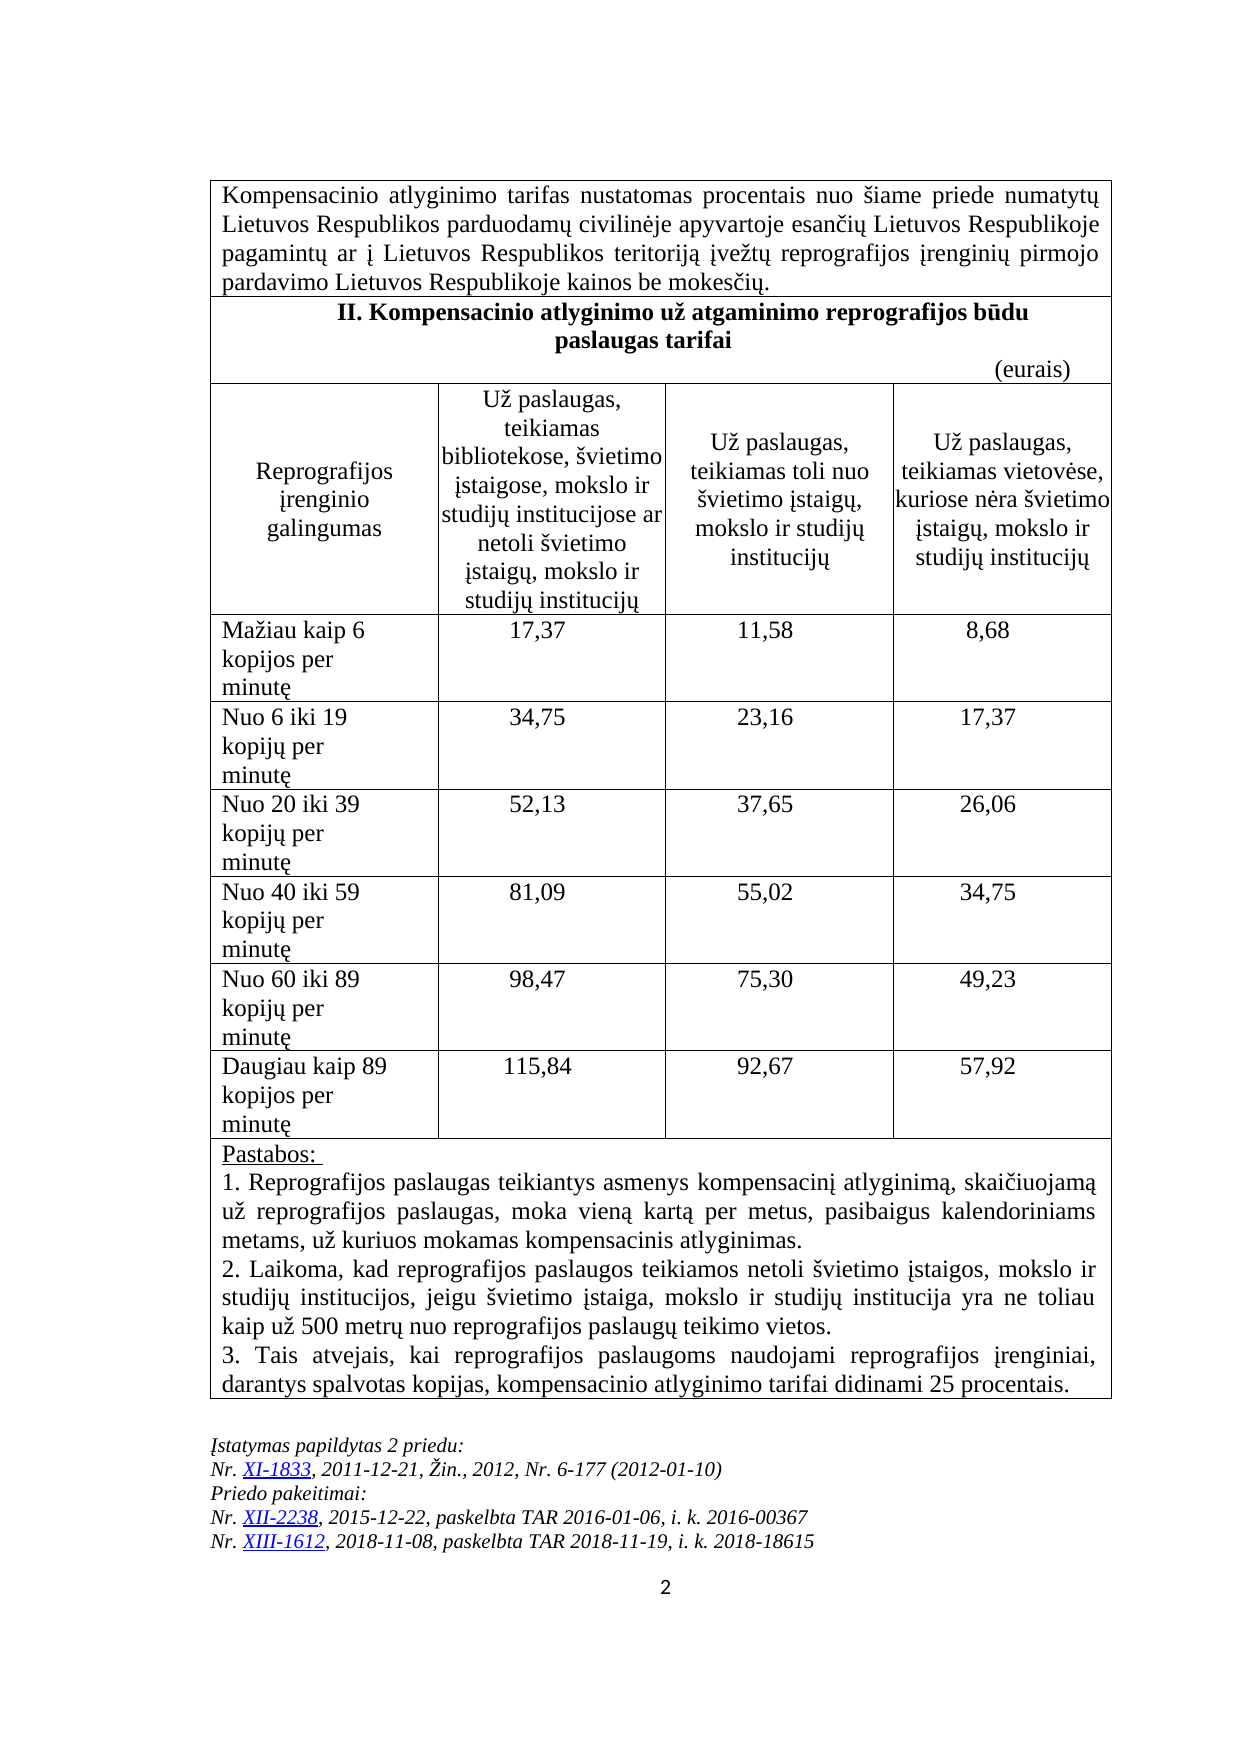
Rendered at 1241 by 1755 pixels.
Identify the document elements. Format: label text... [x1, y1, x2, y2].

text Nr. XIII-1612, 2018-11-08, paskelbta TAR 2018-11-19, i. k. 2018-18615 [210, 1529, 1120, 1553]
table_cell 92,67 [666, 1051, 893, 1138]
table_cell 75,30 [666, 964, 893, 1050]
table_cell Reprografijos įrenginio galingumas [211, 384, 438, 614]
table_cell 57,92 [894, 1051, 1111, 1138]
table_cell 23,16 [666, 702, 893, 788]
table_cell 17,37 [894, 702, 1111, 788]
table_cell 11,58 [666, 615, 893, 701]
table_cell Nuo 6 iki 19 kopijų per minutę [211, 702, 438, 788]
table_cell Už paslaugas, teikiamas vietovėse, kuriose nėra švietimo įstaigų, mokslo ir studijų institucijų [894, 384, 1111, 614]
table_cell 17,37 [439, 615, 665, 701]
table_cell 34,75 [894, 877, 1111, 963]
text Nr. XII-2238, 2015-12-22, paskelbta TAR 2016-01-06, i. k. 2016-00367 [210, 1505, 1120, 1529]
table_cell Nuo 60 iki 89 kopijų per minutę [211, 964, 438, 1050]
table_cell 26,06 [894, 790, 1111, 876]
text Nr. XI-1833, 2011-12-21, Žin., 2012, Nr. 6-177 (2012-01-10) [210, 1457, 1120, 1481]
table_cell 37,65 [666, 790, 893, 876]
table_cell 55,02 [666, 877, 893, 963]
table_cell Pastabos: 1. Reprografijos paslaugas teikiantys asmenys kompensacinį atlyginimą, skaičiuojamą už reprografijos paslaugas, moka vieną kartą per metus, pasibaigus kalendoriniams metams, už kuriuos mokamas kompensacinis atlyginimas. 2. Laikoma, kad reprografijos paslaugos teikiamos netoli švietimo įstaigos, mokslo ir studijų institucijos, jeigu švietimo įstaiga, mokslo ir studijų institucija yra ne toliau kaip už 500 metrų nuo reprografijos paslaugų teikimo vietos. 3. Tais atvejais, kai reprografijos paslaugoms naudojami reprografijos įrenginiai, darantys spalvotas kopijas, kompensacinio atlyginimo tarifai didinami 25 procentais. [211, 1139, 1111, 1397]
table_cell Už paslaugas, teikiamas toli nuo švietimo įstaigų, mokslo ir studijų institucijų [666, 384, 893, 614]
table_cell Nuo 20 iki 39 kopijų per minutę [211, 790, 438, 876]
table_cell Už paslaugas, teikiamas bibliotekose, švietimo įstaigose, mokslo ir studijų institucijose ar netoli švietimo įstaigų, mokslo ir studijų institucijų [439, 384, 665, 614]
table_cell 49,23 [894, 964, 1111, 1050]
table_cell Mažiau kaip 6 kopijos per minutę [211, 615, 438, 701]
table_cell II. Kompensacinio atlyginimo už atgaminimo reprografijos būdu paslaugas tarifai (eurais) [211, 297, 1111, 383]
table_cell Daugiau kaip 89 kopijos per minutę [211, 1051, 438, 1138]
table_cell 8,68 [894, 615, 1111, 701]
table_cell 98,47 [439, 964, 665, 1050]
table_cell 34,75 [439, 702, 665, 788]
table_cell 52,13 [439, 790, 665, 876]
table_cell Nuo 40 iki 59 kopijų per minutę [211, 877, 438, 963]
table_cell 115,84 [439, 1051, 665, 1138]
text Įstatymas papildytas 2 priedu: [210, 1432, 1120, 1457]
table_cell 81,09 [439, 877, 665, 963]
table_cell Kompensacinio atlyginimo tarifas nustatomas procentais nuo šiame priede numatytų Lietuvos Respublikos parduodamų civilinėje apyvartoje esančių Lietuvos Respublikoje pagamintų ar į Lietuvos Respublikos teritoriją įvežtų reprografijos įrenginių pirmojo pardavimo Lietuvos Respublikoje kainos be mokesčių. [211, 181, 1111, 296]
text Priedo pakeitimai: [210, 1481, 1120, 1505]
